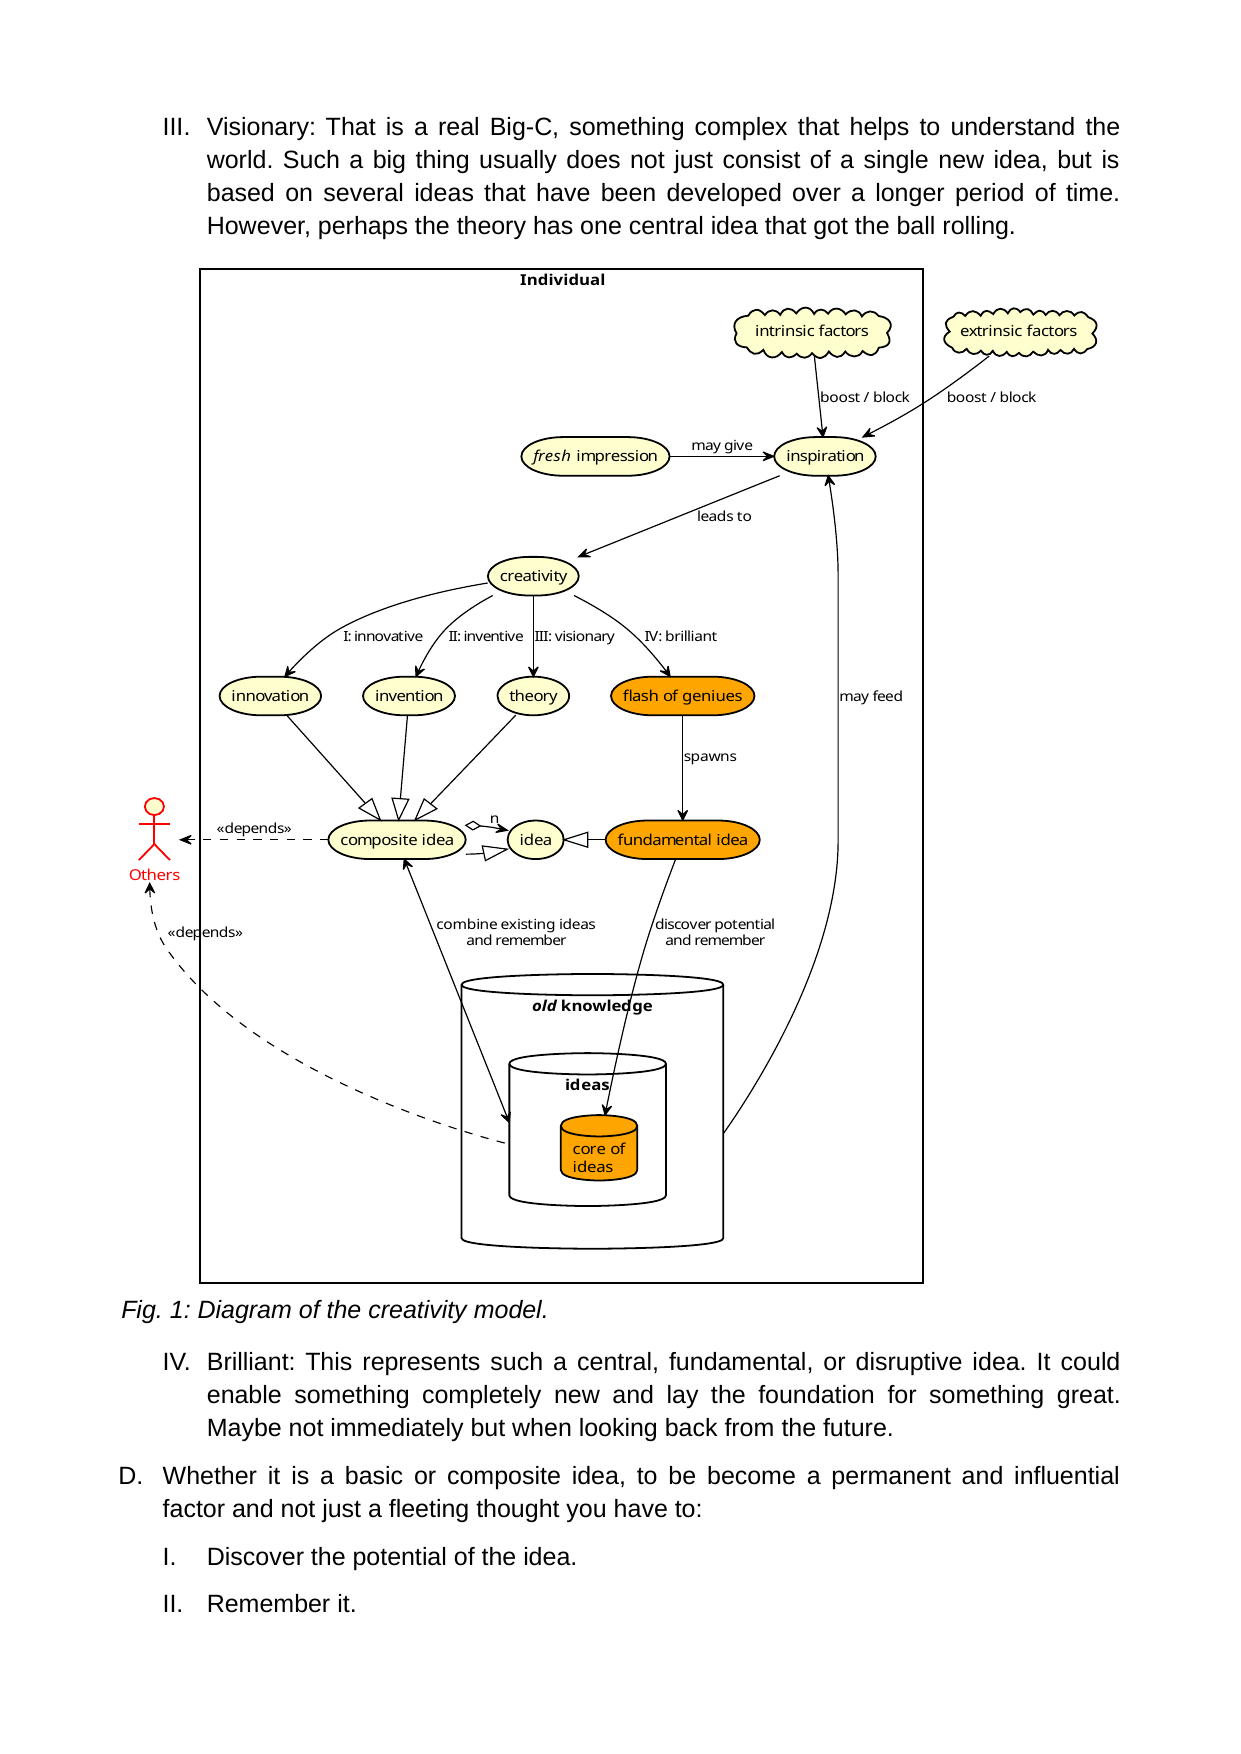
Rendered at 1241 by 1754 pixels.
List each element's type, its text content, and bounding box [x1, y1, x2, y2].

list Visionary: That is a real Big-C, something complex that helps to understand the world. Such a big thing usually does not just consist of a single new idea, but is based on several ideas that have been developed over a longer period of time. However, perhaps the theory has one central idea that got the ball rolling. [162, 112, 1122, 240]
list Remember it. [162, 1589, 1122, 1618]
list Brilliant: This represents such a central, fundamental, or disruptive idea. It could enable something completely new and lay the foundation for something great. Maybe not immediately but when looking back from the future. [121, 259, 1122, 1442]
list Fig. 1: Diagram of the creativity model. [121, 295, 1111, 1324]
list Discover the potential of the idea. [162, 1542, 1122, 1570]
list Whether it is a basic or composite idea, to be become a permanent and influential factor and not just a fleeting thought you have to: [118, 1461, 1122, 1523]
